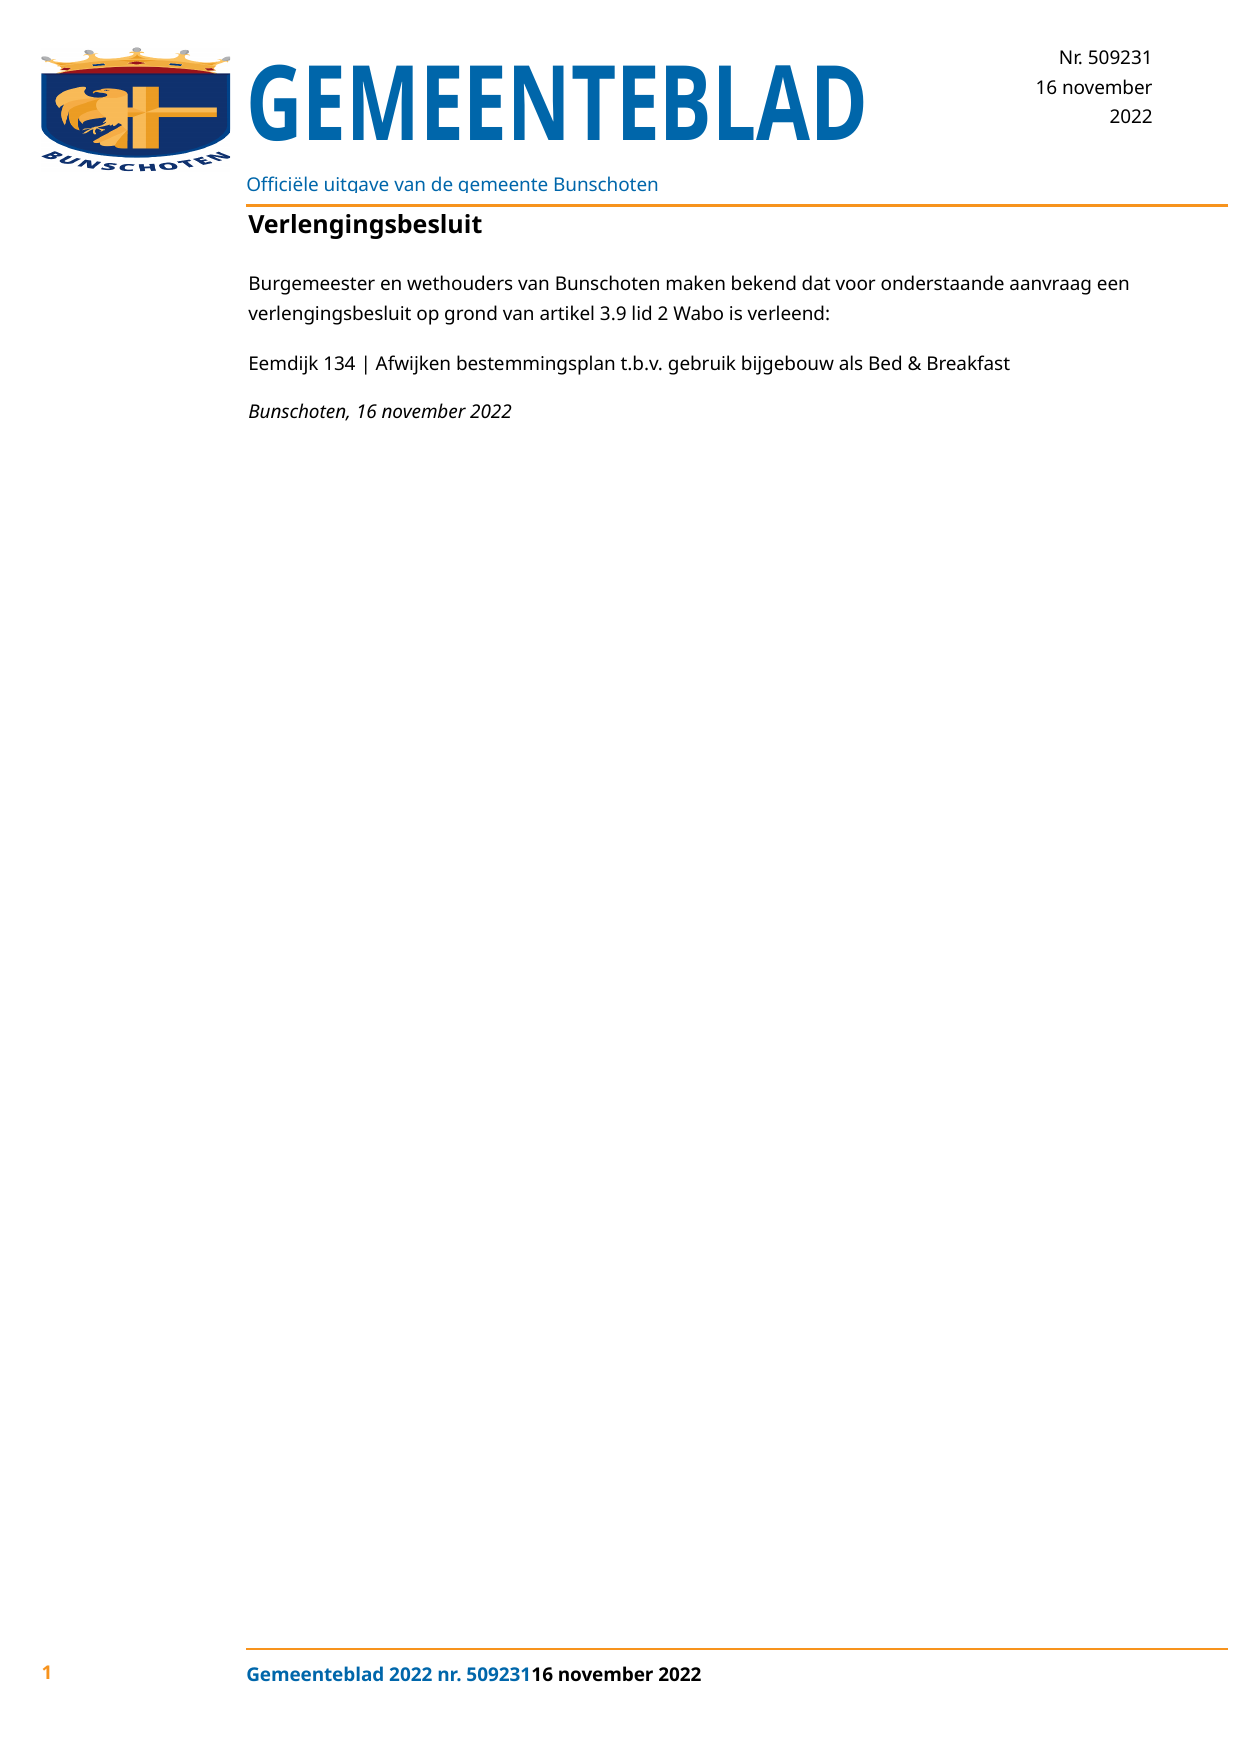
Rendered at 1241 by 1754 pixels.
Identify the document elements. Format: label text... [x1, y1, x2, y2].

text Verlengingsbesluit [248, 207, 1152, 241]
text Burgemeester en wethouders van Bunschoten maken bekend dat voor onderstaande aanvraag een verlengingsbesluit op grond van artikel 3.9 lid 2 Wabo is verleend: [248, 270, 1152, 326]
text Eemdijk 134 | Afwijken bestemmingsplan t.b.v. gebruik bijgebouw als Bed & Breakfast [248, 350, 1152, 376]
picture [41, 47, 231, 172]
text Bunschoten, 16 november 2022 [248, 398, 1152, 424]
